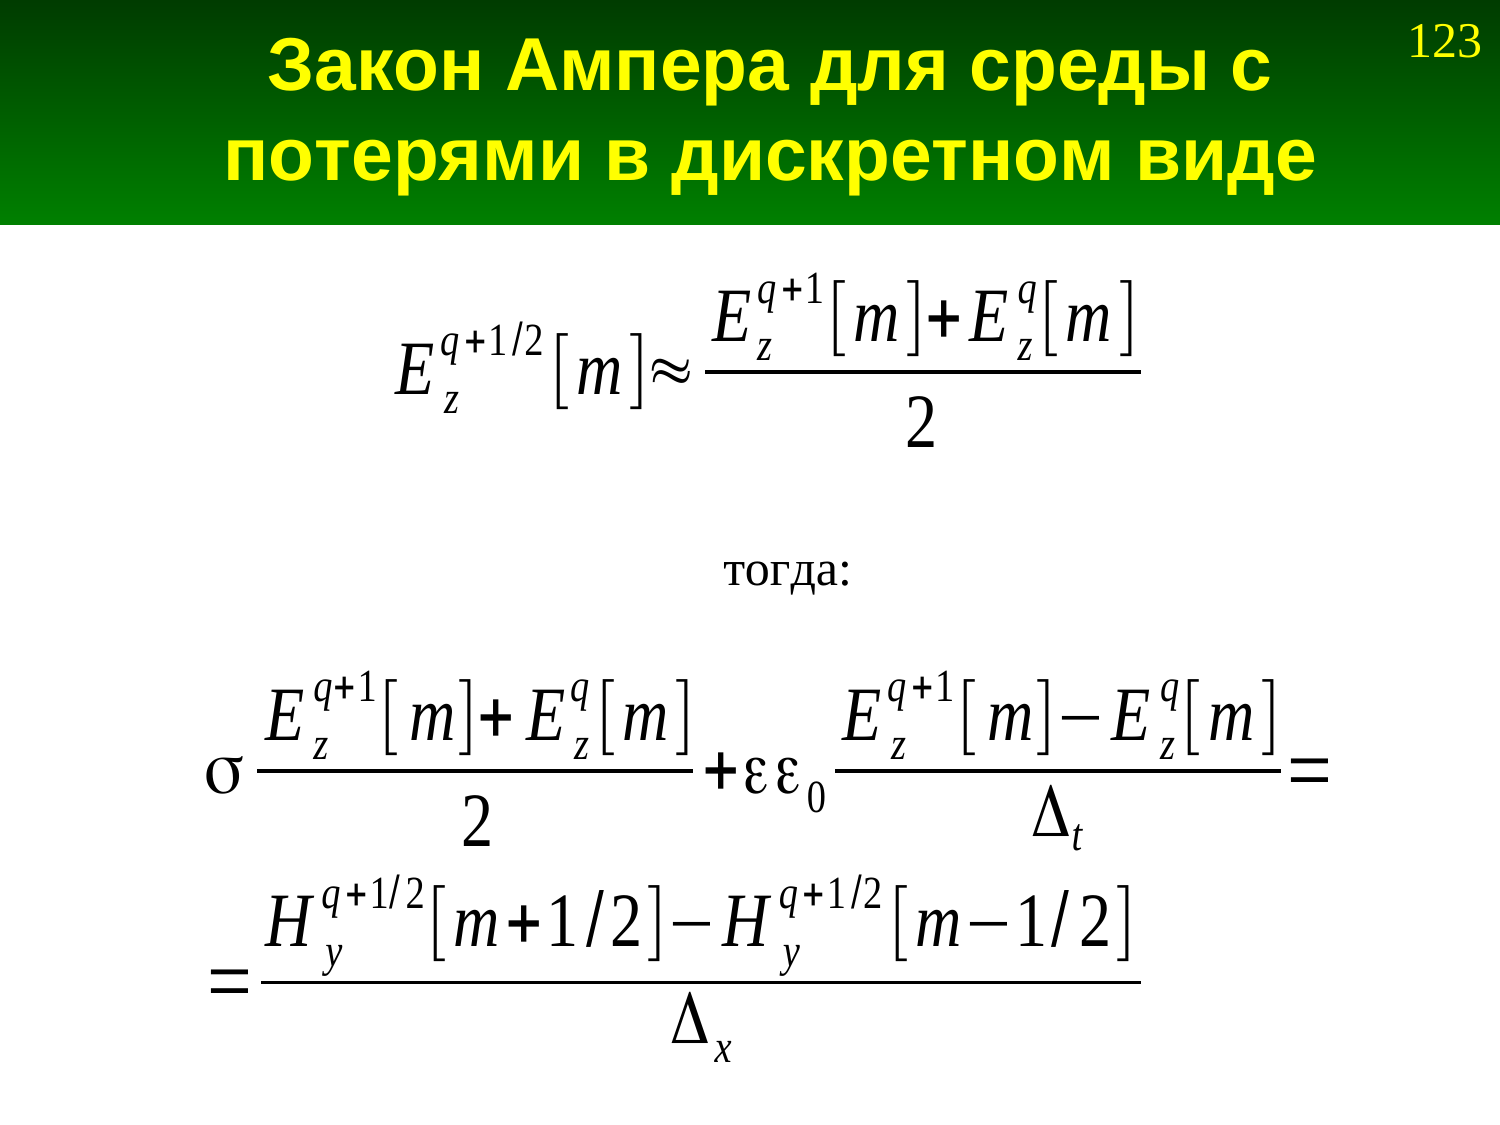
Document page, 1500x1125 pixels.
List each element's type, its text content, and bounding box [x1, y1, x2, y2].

chart [188, 658, 1354, 1073]
title Закон Ампера для среды с потерями в дискретном виде [100, 7, 1441, 204]
text_box тогда: [708, 527, 888, 611]
chart [375, 259, 1158, 467]
